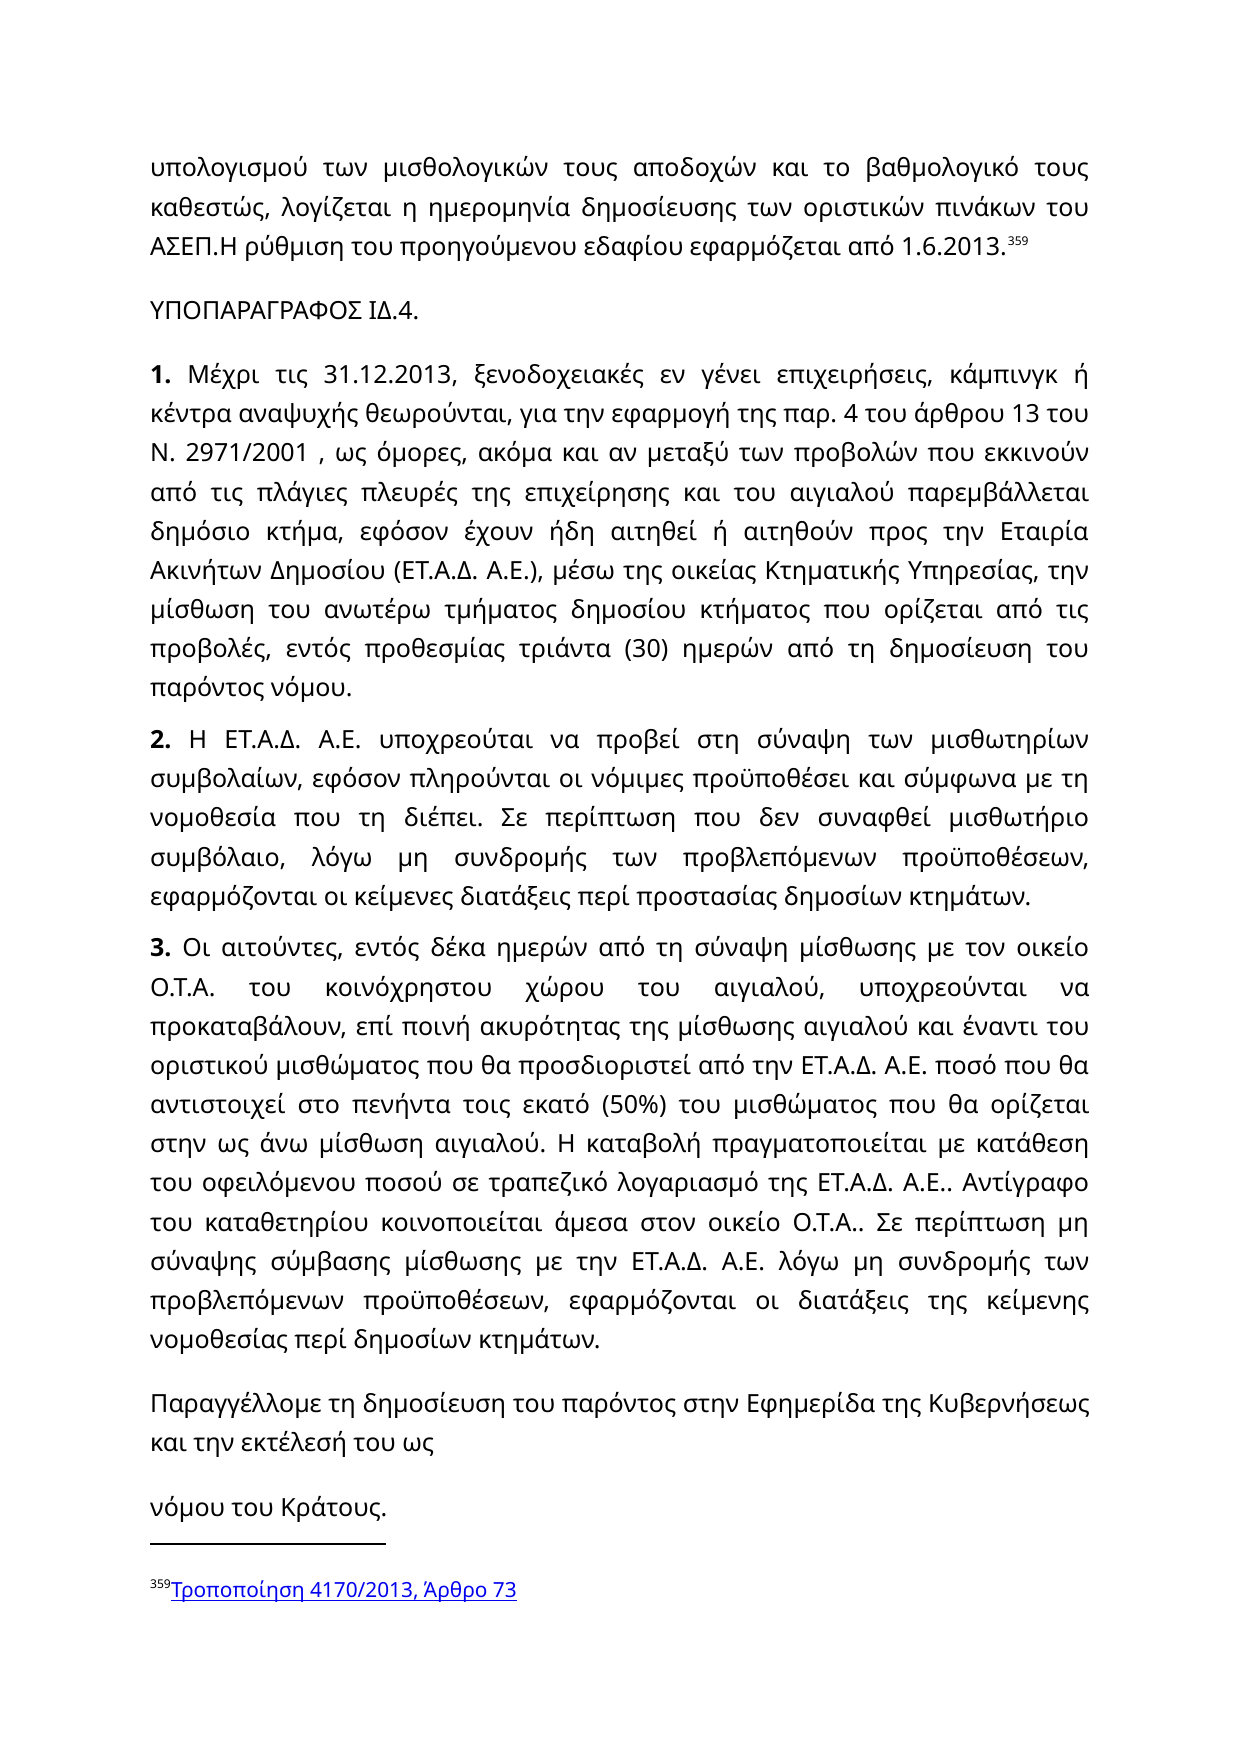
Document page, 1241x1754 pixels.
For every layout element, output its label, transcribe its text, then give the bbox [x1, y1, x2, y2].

text Τροποποίηση 4170/2013, Άρθρο 73 [150, 1576, 1090, 1604]
text νόμου του Κράτους. [150, 1489, 1090, 1523]
text υπολογισμού των μισθολογικών τους αποδοχών και το βαθμολογικό τους καθεστώς, λογίζεται η ημερομηνία δημοσίευσης των οριστικών πινάκων του ΑΣΕΠ.Η ρύθμιση του προηγούμενου εδαφίου εφαρμόζεται από 1.6.2013. [150, 150, 1090, 262]
text Παραγγέλλομε τη δημοσίευση του παρόντος στην Εφημερίδα της Κυβερνήσεως και την εκτέλεσή του ως [150, 1386, 1090, 1459]
text 3. Οι αιτούντες, εντός δέκα ημερών από τη σύναψη μίσθωσης με τον οικείο Ο.Τ.Α. του κοινόχρηστου χώρου του αιγιαλού, υποχρεούνται να προκαταβάλουν, επί ποινή ακυρότητας της μίσθωσης αιγιαλού και έναντι του οριστικού μισθώματος που θα προσδιοριστεί από την ΕΤ.Α.Δ. Α.Ε. ποσό που θα αντιστοιχεί στο πενήντα τοις εκατό (50%) του μισθώματος που θα ορίζεται στην ως άνω μίσθωση αιγιαλού. Η καταβολή πραγματοποιείται με κατάθεση του οφειλόμενου ποσού σε τραπεζικό λογαριασμό της ΕΤ.Α.Δ. Α.Ε.. Αντίγραφο του καταθετηρίου κοινοποιείται άμεσα στον οικείο Ο.Τ.Α.. Σε περίπτωση μη σύναψης σύμβασης μίσθωσης με την ΕΤ.Α.Δ. Α.Ε. λόγω μη συνδρομής των προβλεπόμενων προϋποθέσεων, εφαρμόζονται οι διατάξεις της κείμενης νομοθεσίας περί δημοσίων κτημάτων. [150, 930, 1090, 1356]
text ΥΠΟΠΑΡΑΓΡΑΦΟΣ ΙΔ.4. [150, 292, 1090, 327]
text 2. Η ΕΤ.Α.Δ. Α.Ε. υποχρεούται να προβεί στη σύναψη των μισθωτηρίων συμβολαίων, εφόσον πληρούνται οι νόμιμες προϋποθέσει και σύμφωνα με τη νομοθεσία που τη διέπει. Σε περίπτωση που δεν συναφθεί μισθωτήριο συμβόλαιο, λόγω μη συνδρομής των προβλεπόμενων προϋποθέσεων, εφαρμόζονται οι κείμενες διατάξεις περί προστασίας δημοσίων κτημάτων. [150, 722, 1090, 912]
text 1. Μέχρι τις 31.12.2013, ξενοδοχειακές εν γένει επιχειρήσεις, κάμπινγκ ή κέντρα αναψυχής θεωρούνται, για την εφαρμογή της παρ. 4 του άρθρου 13 του Ν. 2971/2001 , ως όμορες, ακόμα και αν μεταξύ των προβολών που εκκινούν από τις πλάγιες πλευρές της επιχείρησης και του αιγιαλού παρεμβάλλεται δημόσιο κτήμα, εφόσον έχουν ήδη αιτηθεί ή αιτηθούν προς την Εταιρία Ακινήτων Δημοσίου (ΕΤ.Α.Δ. Α.Ε.), μέσω της οικείας Κτηματικής Υπηρεσίας, την μίσθωση του ανωτέρω τμήματος δημοσίου κτήματος που ορίζεται από τις προβολές, εντός προθεσμίας τριάντα (30) ημερών από τη δημοσίευση του παρόντος νόμου. [150, 357, 1090, 704]
